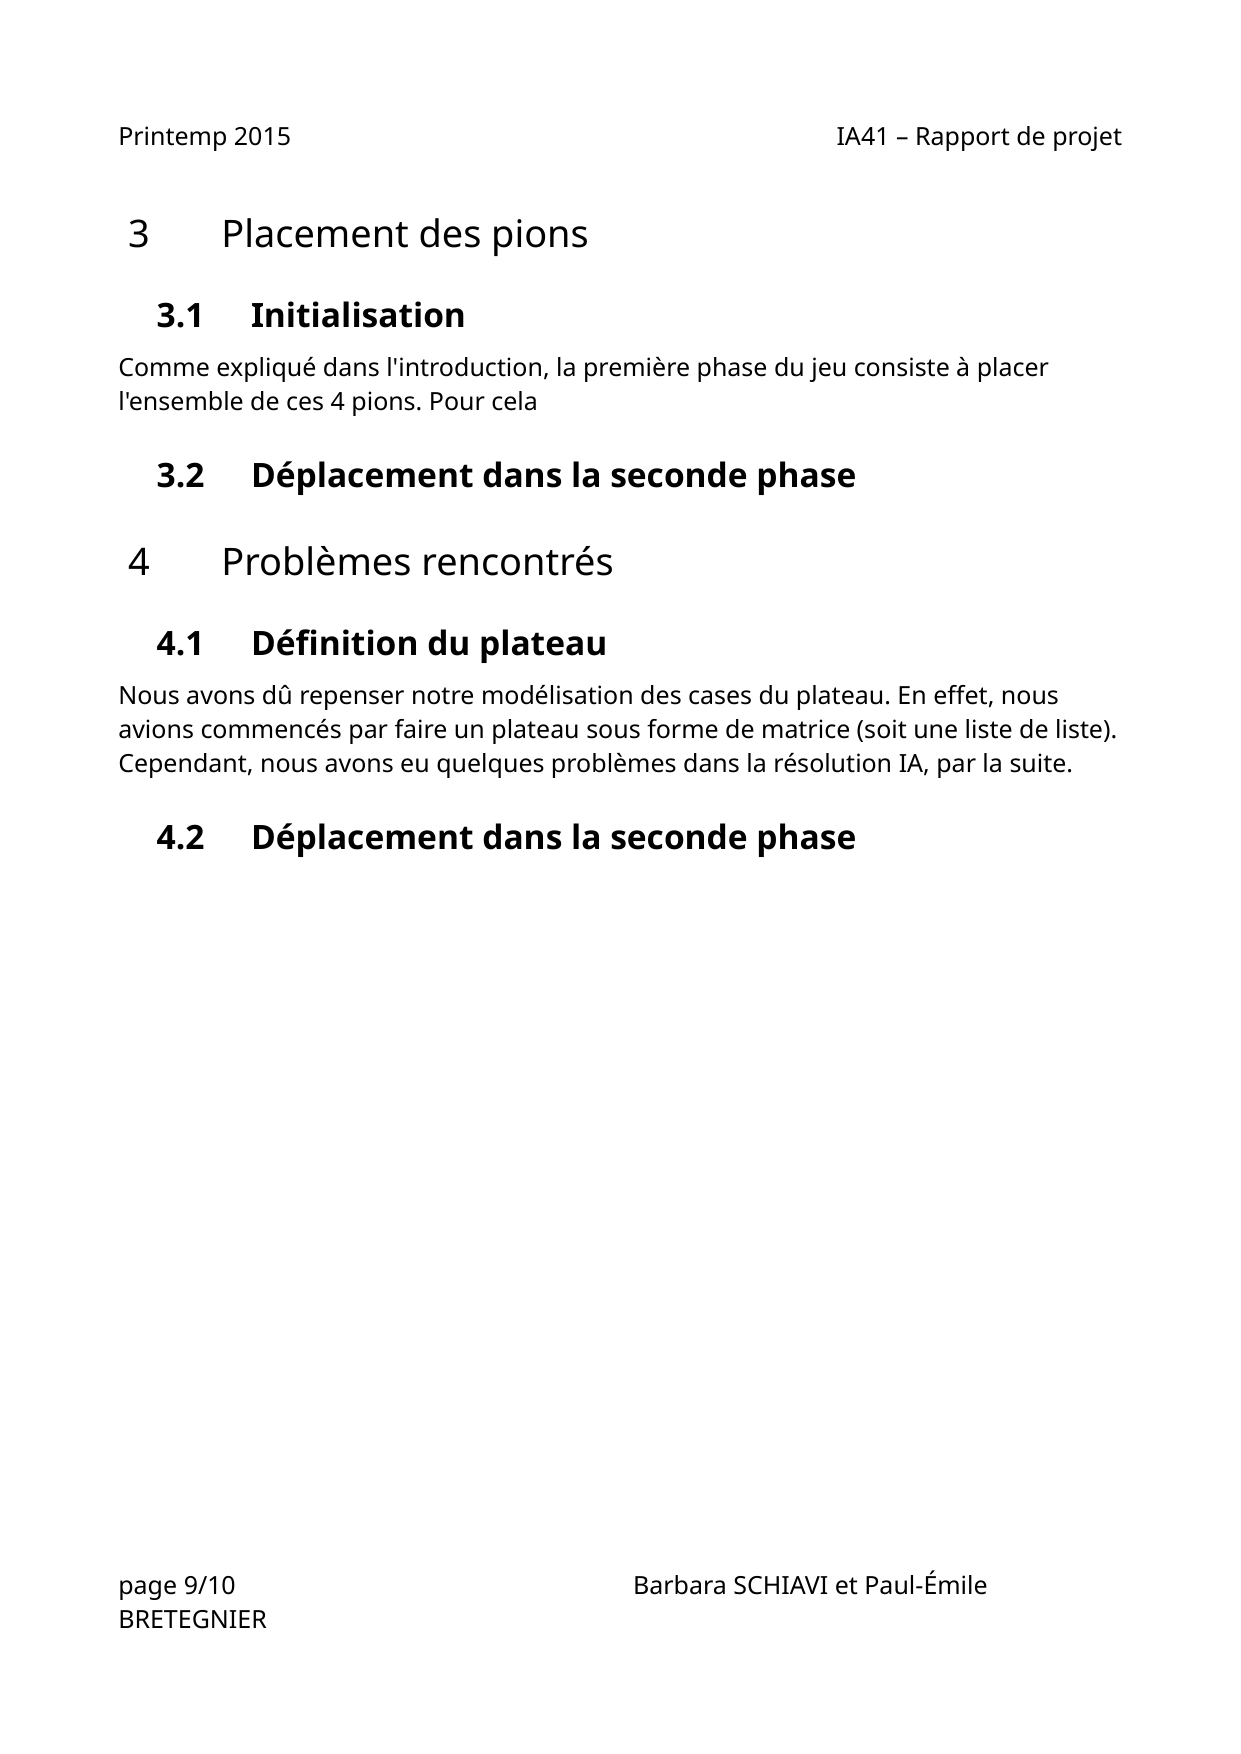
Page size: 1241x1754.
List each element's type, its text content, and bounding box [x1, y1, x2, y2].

text Comme expliqué dans l'introduction, la première phase du jeu consiste à placer l'ensemble de ces 4 pions. Pour cela [118, 350, 1122, 418]
text Nous avons dû repenser notre modélisation des cases du plateau. En effet, nous avions commencés par faire un plateau sous forme de matrice (soit une liste de liste). Cependant, nous avons eu quelques problèmes dans la résolution IA, par la suite. [118, 678, 1122, 780]
subtitle Déplacement dans la seconde phase [148, 813, 1122, 859]
subtitle Déplacement dans la seconde phase [148, 451, 1122, 497]
subtitle Définition du plateau [148, 619, 1122, 665]
subtitle Placement des pions [118, 207, 1122, 258]
subtitle Initialisation [148, 292, 1122, 337]
subtitle Problèmes rencontrés [118, 534, 1122, 586]
